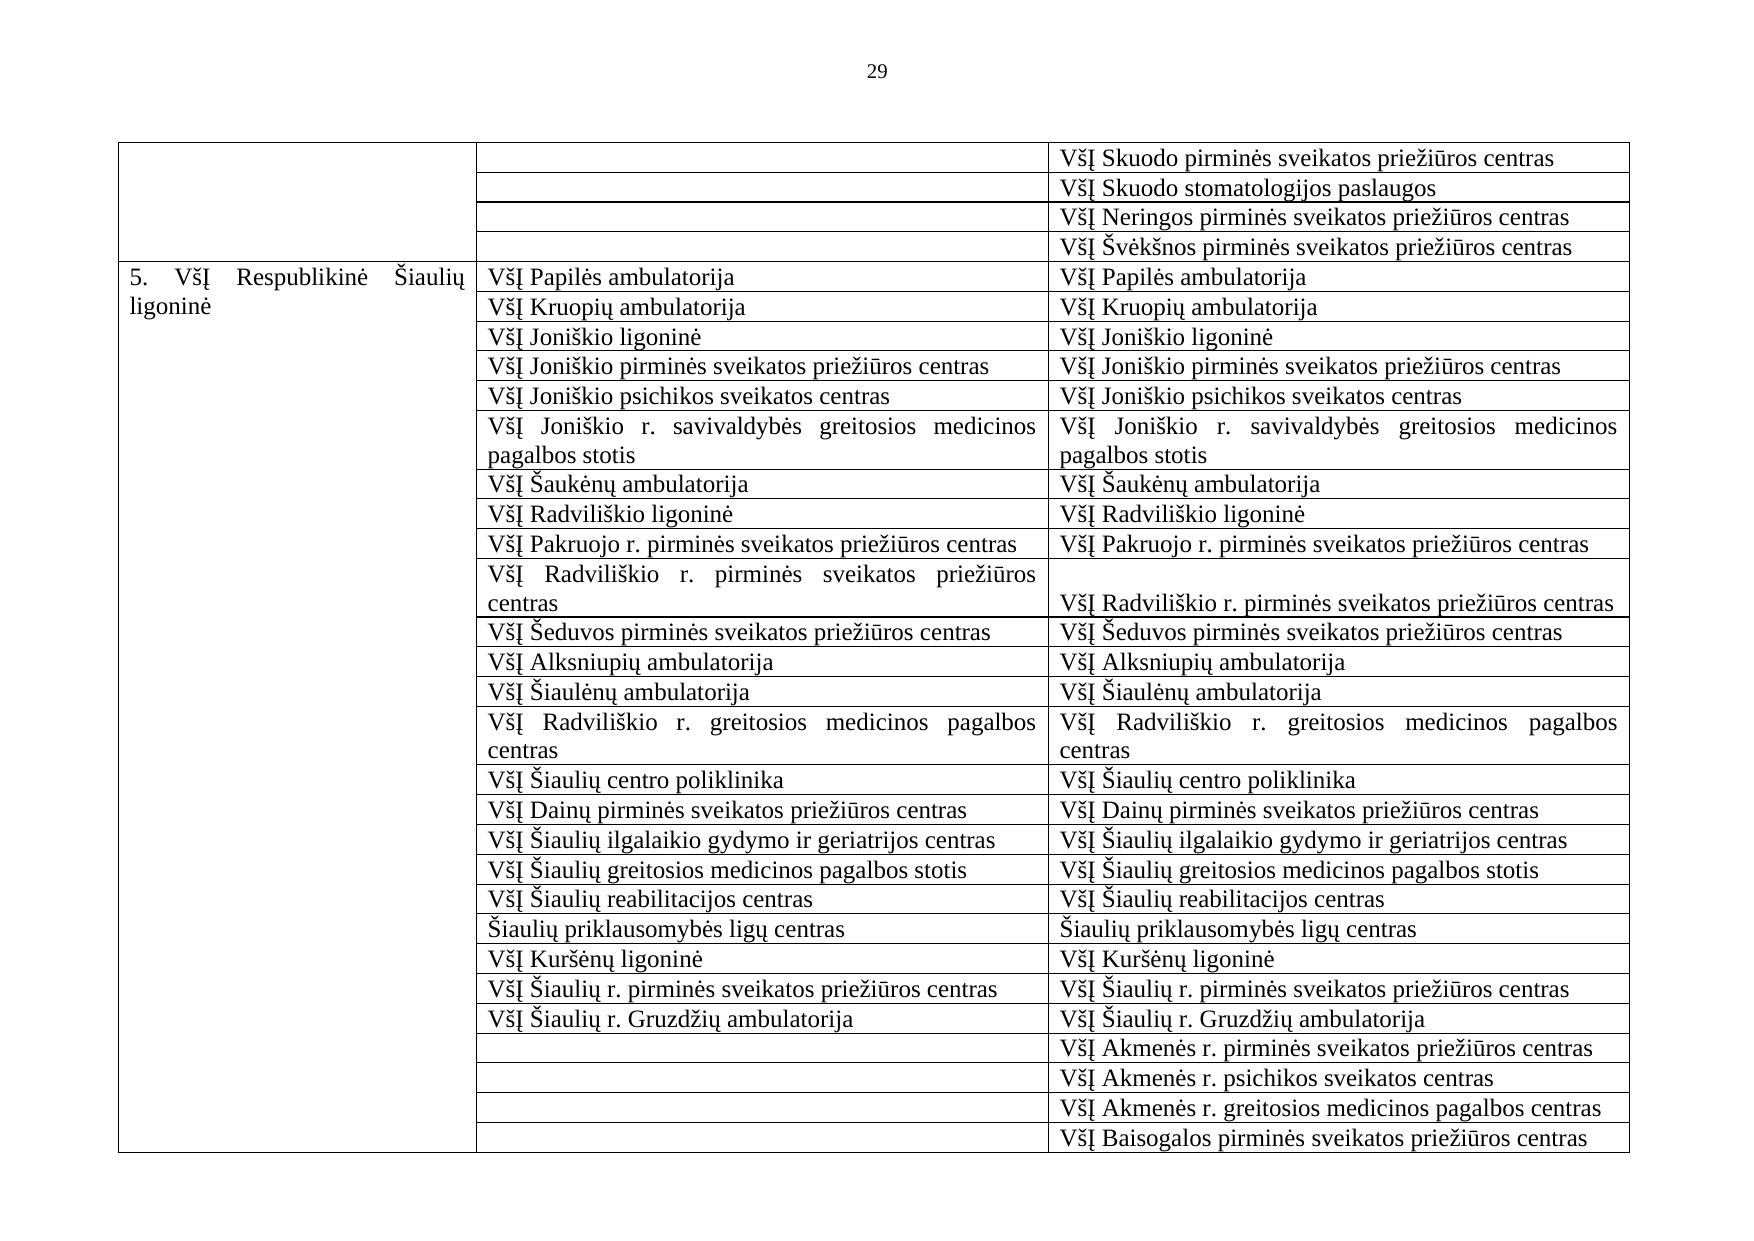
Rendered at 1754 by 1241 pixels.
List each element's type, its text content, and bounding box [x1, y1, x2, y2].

table_cell VšĮ Akmenės r. psichikos sveikatos centras [1049, 1063, 1629, 1092]
table_cell VšĮ Šiaulių reabilitacijos centras [1049, 885, 1629, 913]
table_cell VšĮ Šiaulių r. Gruzdžių ambulatorija [477, 1004, 1048, 1032]
table_cell VšĮ Dainų pirminės sveikatos priežiūros centras [477, 795, 1048, 824]
table_cell VšĮ Joniškio pirminės sveikatos priežiūros centras [1049, 351, 1629, 380]
table_cell VšĮ Skuodo stomatologijos paslaugos [1049, 173, 1629, 201]
table_cell VšĮ Akmenės r. greitosios medicinos pagalbos centras [1049, 1093, 1629, 1122]
table_cell VšĮ Kruopių ambulatorija [477, 292, 1048, 321]
table_cell [477, 173, 1048, 201]
table_cell VšĮ Joniškio ligoninė [1049, 322, 1629, 350]
table_cell VšĮ Baisogalos pirminės sveikatos priežiūros centras [1049, 1123, 1629, 1152]
table_cell VšĮ Kuršėnų ligoninė [1049, 944, 1629, 973]
table_cell VšĮ Joniškio r. savivaldybės greitosios medicinos pagalbos stotis [477, 411, 1048, 468]
table_cell VšĮ Šiaulėnų ambulatorija [1049, 677, 1629, 706]
table_cell VšĮ Radviliškio r. pirminės sveikatos priežiūros centras [1049, 559, 1629, 616]
table_cell VšĮ Šiaulių r. Gruzdžių ambulatorija [1049, 1004, 1629, 1032]
table_cell VšĮ Alksniupių ambulatorija [477, 647, 1048, 676]
table_cell VšĮ Pakruojo r. pirminės sveikatos priežiūros centras [477, 529, 1048, 558]
table_cell VšĮ Šiaulių ilgalaikio gydymo ir geriatrijos centras [477, 825, 1048, 854]
table_cell VšĮ Radviliškio r. pirminės sveikatos priežiūros centras [477, 559, 1048, 616]
table_cell [477, 1093, 1048, 1122]
table_cell VšĮ Šiaulių r. pirminės sveikatos priežiūros centras [1049, 974, 1629, 1003]
table_cell [477, 203, 1048, 231]
table_cell VšĮ Skuodo pirminės sveikatos priežiūros centras [1049, 143, 1629, 172]
table_cell VšĮ Kruopių ambulatorija [1049, 292, 1629, 321]
table_cell VšĮ Šiaulių centro poliklinika [1049, 765, 1629, 794]
table_cell VšĮ Pakruojo r. pirminės sveikatos priežiūros centras [1049, 529, 1629, 558]
table_cell VšĮ Papilės ambulatorija [477, 262, 1048, 291]
table_cell VšĮ Šiaulių reabilitacijos centras [477, 885, 1048, 913]
table_cell VšĮ Šaukėnų ambulatorija [1049, 470, 1629, 498]
table_cell [477, 1034, 1048, 1062]
table_cell VšĮ Joniškio r. savivaldybės greitosios medicinos pagalbos stotis [1049, 411, 1629, 468]
table_cell [477, 1123, 1048, 1152]
table_cell [477, 232, 1048, 261]
table_cell VšĮ Radviliškio r. greitosios medicinos pagalbos centras [477, 707, 1048, 764]
table_cell VšĮ Radviliškio r. greitosios medicinos pagalbos centras [1049, 707, 1629, 764]
table_cell VšĮ Šiaulių ilgalaikio gydymo ir geriatrijos centras [1049, 825, 1629, 854]
table_cell VšĮ Šiaulių greitosios medicinos pagalbos stotis [1049, 855, 1629, 883]
table_cell VšĮ Alksniupių ambulatorija [1049, 647, 1629, 676]
table_cell VšĮ Švėkšnos pirminės sveikatos priežiūros centras [1049, 232, 1629, 261]
table_cell VšĮ Neringos pirminės sveikatos priežiūros centras [1049, 203, 1629, 231]
table_cell 5. VšĮ Respublikinė Šiaulių ligoninė [119, 262, 476, 1152]
table_cell VšĮ Šiaulių greitosios medicinos pagalbos stotis [477, 855, 1048, 883]
table_cell VšĮ Šiaulių r. pirminės sveikatos priežiūros centras [477, 974, 1048, 1003]
table_cell VšĮ Šiaulių centro poliklinika [477, 765, 1048, 794]
table_cell Šiaulių priklausomybės ligų centras [1049, 914, 1629, 943]
table_cell VšĮ Radviliškio ligoninė [477, 499, 1048, 528]
table_cell VšĮ Joniškio psichikos sveikatos centras [477, 381, 1048, 410]
table_cell VšĮ Šiaulėnų ambulatorija [477, 677, 1048, 706]
table_cell VšĮ Joniškio pirminės sveikatos priežiūros centras [477, 351, 1048, 380]
table_cell VšĮ Kuršėnų ligoninė [477, 944, 1048, 973]
table_cell VšĮ Dainų pirminės sveikatos priežiūros centras [1049, 795, 1629, 824]
table_cell VšĮ Joniškio ligoninė [477, 322, 1048, 350]
table_cell VšĮ Joniškio psichikos sveikatos centras [1049, 381, 1629, 410]
table_cell [477, 1063, 1048, 1092]
table_cell [477, 143, 1048, 172]
table_cell VšĮ Radviliškio ligoninė [1049, 499, 1629, 528]
table_cell [119, 143, 476, 261]
table_cell VšĮ Šeduvos pirminės sveikatos priežiūros centras [477, 618, 1048, 646]
table_cell VšĮ Šaukėnų ambulatorija [477, 470, 1048, 498]
table_cell VšĮ Papilės ambulatorija [1049, 262, 1629, 291]
table_cell VšĮ Akmenės r. pirminės sveikatos priežiūros centras [1049, 1034, 1629, 1062]
table_cell Šiaulių priklausomybės ligų centras [477, 914, 1048, 943]
table_cell VšĮ Šeduvos pirminės sveikatos priežiūros centras [1049, 618, 1629, 646]
